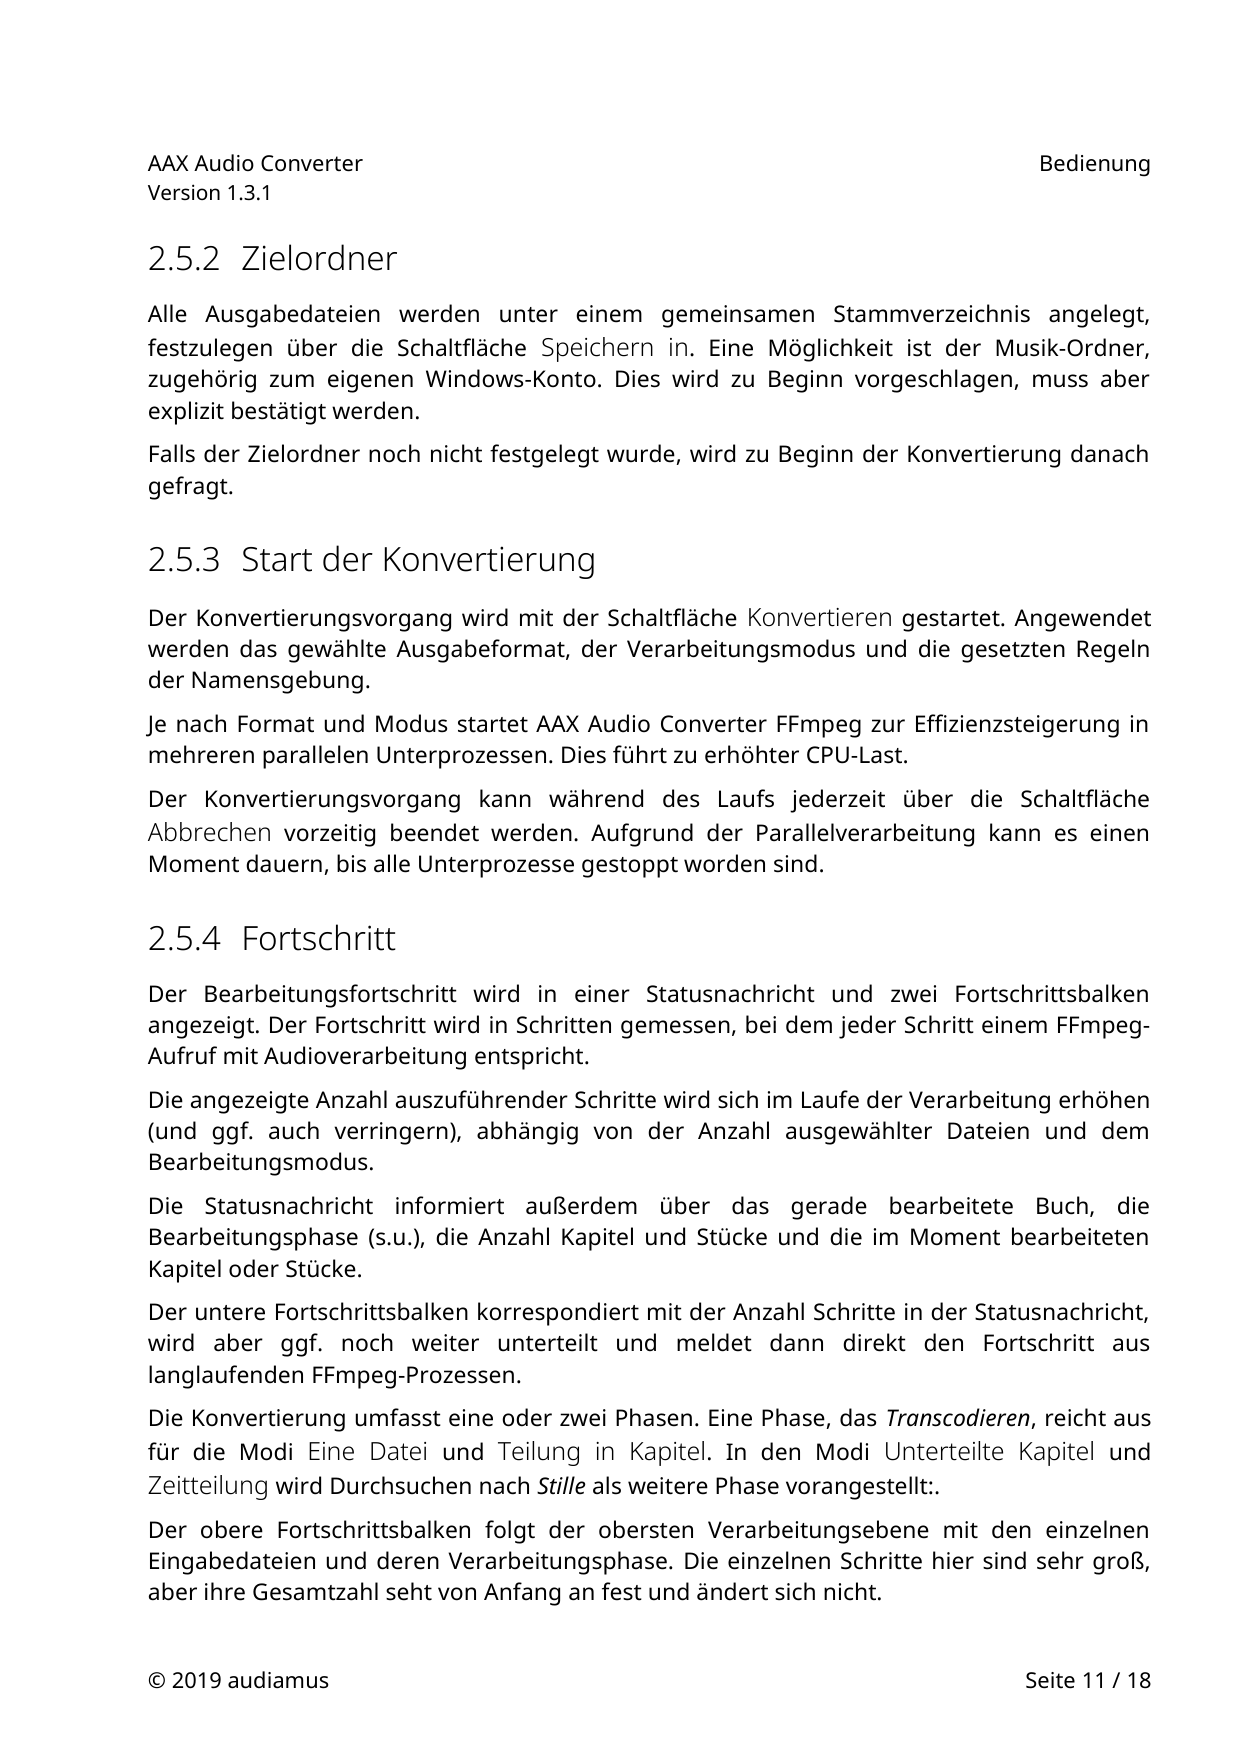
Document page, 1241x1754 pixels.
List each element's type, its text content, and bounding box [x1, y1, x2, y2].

text Der Bearbeitungsfortschritt wird in einer Statusnachricht und zwei Fortschrittsbalken angezeigt. Der Fortschritt wird in Schritten gemessen, bei dem jeder Schritt einem FFmpeg-Aufruf mit Audioverarbeitung entspricht. [148, 978, 1152, 1071]
text Der Konvertierungsvorgang wird mit der Schaltfläche Konvertieren gestartet. Angewendet werden das gewählte Ausgabeformat, der Verarbeitungsmodus und die gesetzten Regeln der Namensgebung. [148, 599, 1152, 696]
text Alle Ausgabedateien werden unter einem gemeinsamen Stammverzeichnis angelegt, festzulegen über die Schaltfläche Speichern in. Eine Möglichkeit ist der Musik-Ordner, zugehörig zum eigenen Windows-Konto. Dies wird zu Beginn vorgeschlagen, muss aber explizit bestätigt werden. [148, 298, 1152, 426]
text Je nach Format und Modus startet AAX Audio Converter FFmpeg zur Effizienzsteigerung in mehreren parallelen Unterprozessen. Dies führt zu erhöhter CPU-Last. [148, 708, 1152, 771]
text Falls der Zielordner noch nicht festgelegt wurde, wird zu Beginn der Konvertierung danach gefragt. [148, 438, 1152, 501]
text Der obere Fortschrittsbalken folgt der obersten Verarbeitungsebene mit den einzelnen Eingabedateien und deren Verarbeitungsphase. Die einzelnen Schritte hier sind sehr groß, aber ihre Gesamtzahl seht von Anfang an fest und ändert sich nicht. [148, 1514, 1152, 1608]
text Die Statusnachricht informiert außerdem über das gerade bearbeitete Buch, die Bearbeitungsphase (s.u.), die Anzahl Kapitel und Stücke und die im Moment bearbeiteten Kapitel oder Stücke. [148, 1190, 1152, 1284]
subtitle Fortschritt [148, 915, 1152, 960]
subtitle Zielordner [148, 235, 1152, 281]
text Der Konvertierungsvorgang kann während des Laufs jederzeit über die Schaltfläche Abbrechen vorzeitig beendet werden. Aufgrund der Parallelverarbeitung kann es einen Moment dauern, bis alle Unterprozesse gestoppt worden sind. [148, 783, 1152, 879]
text Die Konvertierung umfasst eine oder zwei Phasen. Eine Phase, das Transcodieren, reicht aus für die Modi Eine Datei und Teilung in Kapitel. In den Modi Unterteilte Kapitel und Zeitteilung wird Durchsuchen nach Stille als weitere Phase vorangestellt:. [148, 1402, 1152, 1501]
text Der untere Fortschrittsbalken korrespondiert mit der Anzahl Schritte in der Statusnachricht, wird aber ggf. noch weiter unterteilt und meldet dann direkt den Fortschritt aus langlaufenden FFmpeg-Prozessen. [148, 1296, 1152, 1390]
text Die angezeigte Anzahl auszuführender Schritte wird sich im Laufe der Verarbeitung erhöhen (und ggf. auch verringern), abhängig von der Anzahl ausgewählter Dateien und dem Bearbeitungsmodus. [148, 1084, 1152, 1178]
subtitle Start der Konvertierung [148, 536, 1152, 581]
